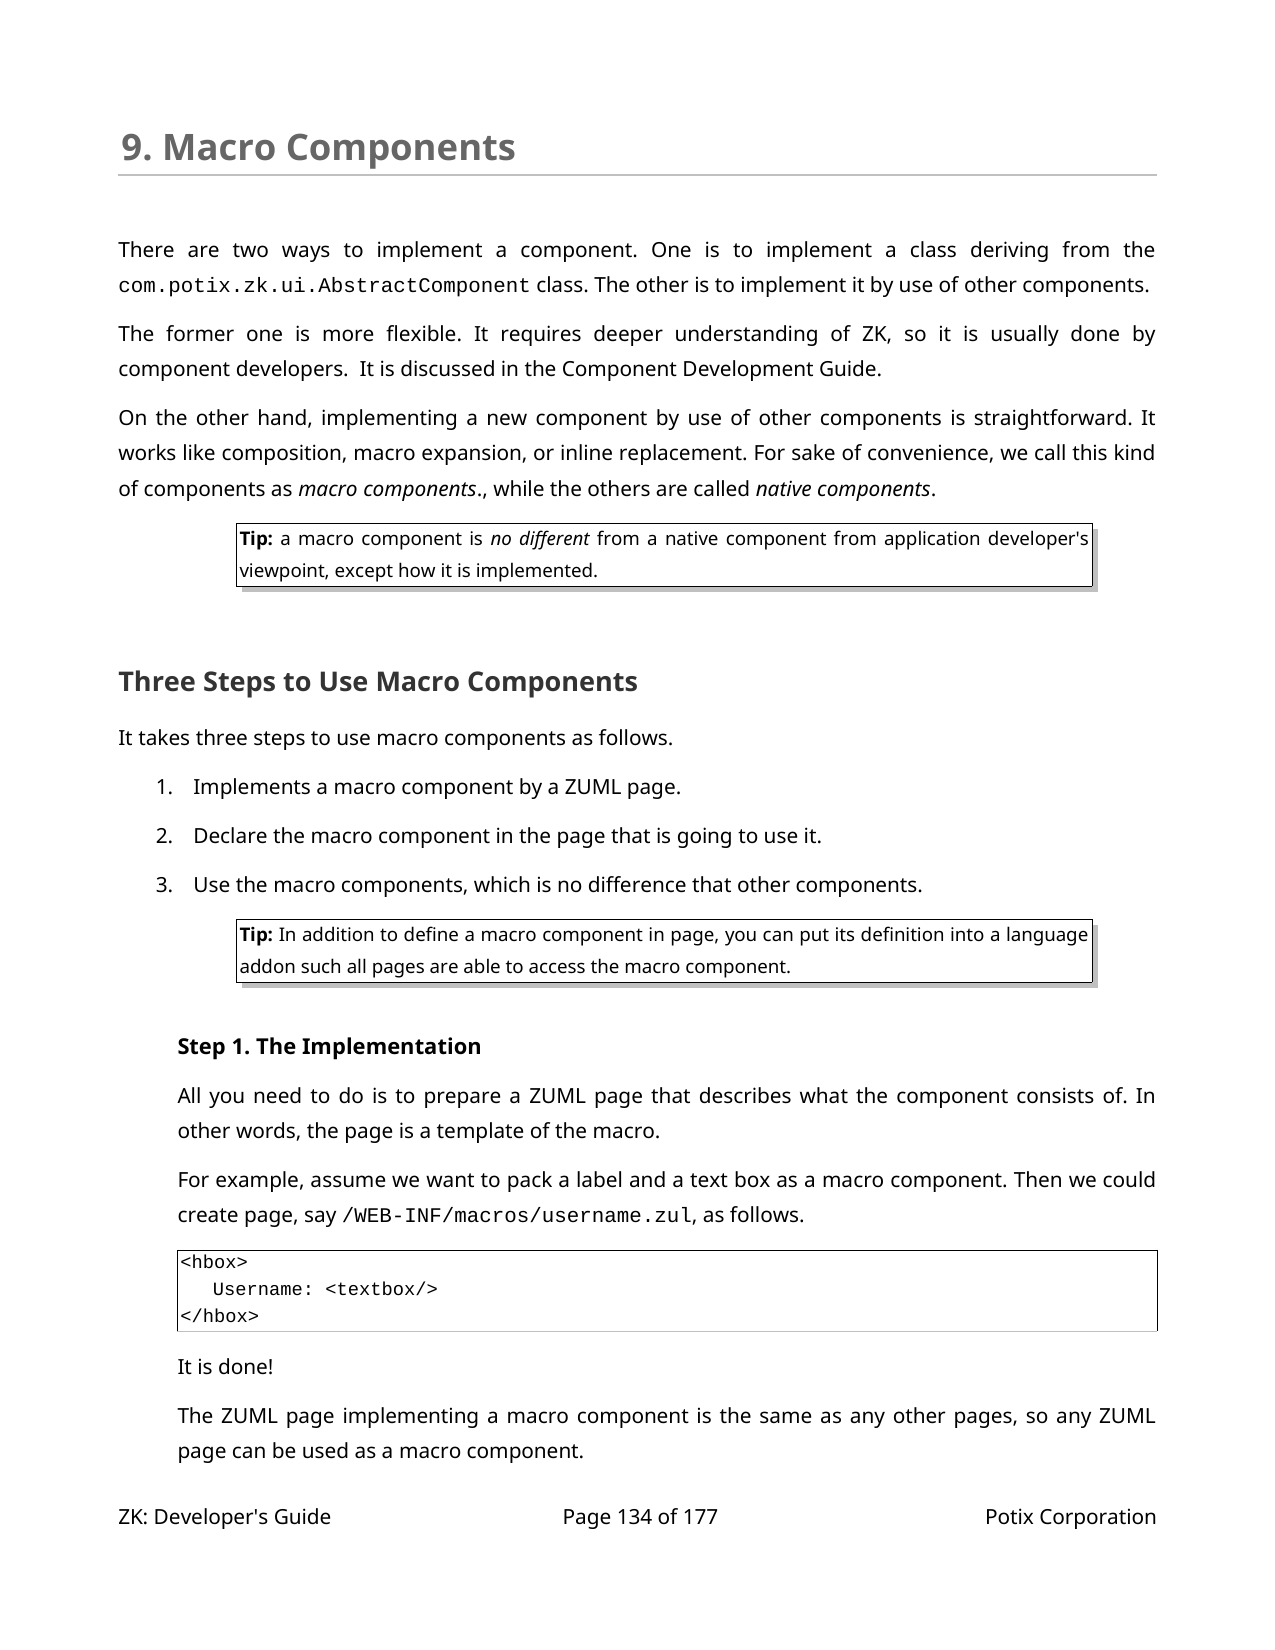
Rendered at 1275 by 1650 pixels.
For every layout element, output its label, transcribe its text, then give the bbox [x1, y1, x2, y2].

list Use the macro components, which is no difference that other components. [156, 870, 1157, 898]
subtitle 9. Macro Components [118, 118, 1157, 174]
text </hbox> [178, 1304, 1157, 1331]
list Implements a macro component by a ZUML page. [156, 772, 1157, 800]
text Tip: In addition to define a macro component in page, you can put its definition into a language addon such all pages are able to access the macro component. [237, 920, 1092, 982]
text <hbox> [178, 1251, 1157, 1274]
text Tip: a macro component is no different from a native component from application developer's viewpoint, except how it is implemented. [237, 524, 1092, 586]
text The former one is more flexible. It requires deeper understanding of ZK, so it is usually done by component developers. It is discussed in the Component Development Guide. [118, 319, 1157, 383]
text The ZUML page implementing a macro component is the same as any other pages, so any ZUML page can be used as a macro component. [177, 1401, 1157, 1464]
text It takes three steps to use macro components as follows. [118, 723, 1157, 751]
subtitle Step 1. The Implementation [177, 1031, 1157, 1061]
list Declare the macro component in the page that is going to use it. [156, 821, 1157, 849]
text All you need to do is to prepare a ZUML page that describes what the component consists of. In other words, the page is a template of the macro. [177, 1081, 1157, 1144]
text On the other hand, implementing a new component by use of other components is straightforward. It works like composition, macro expansion, or inline replacement. For sake of convenience, we call this kind of components as macro components., while the others are called native components. [118, 403, 1157, 502]
text Username: <textbox/> [178, 1277, 1157, 1301]
text There are two ways to implement a component. One is to implement a class deriving from the com.potix.zk.ui.AbstractComponent class. The other is to implement it by use of other components. [118, 235, 1157, 299]
subtitle Three Steps to Use Macro Components [118, 663, 1157, 699]
text For example, assume we want to pack a label and a text box as a macro component. Then we could create page, say /WEB-INF/macros/username.zul, as follows. [177, 1165, 1157, 1229]
text It is done! [177, 1352, 1157, 1380]
